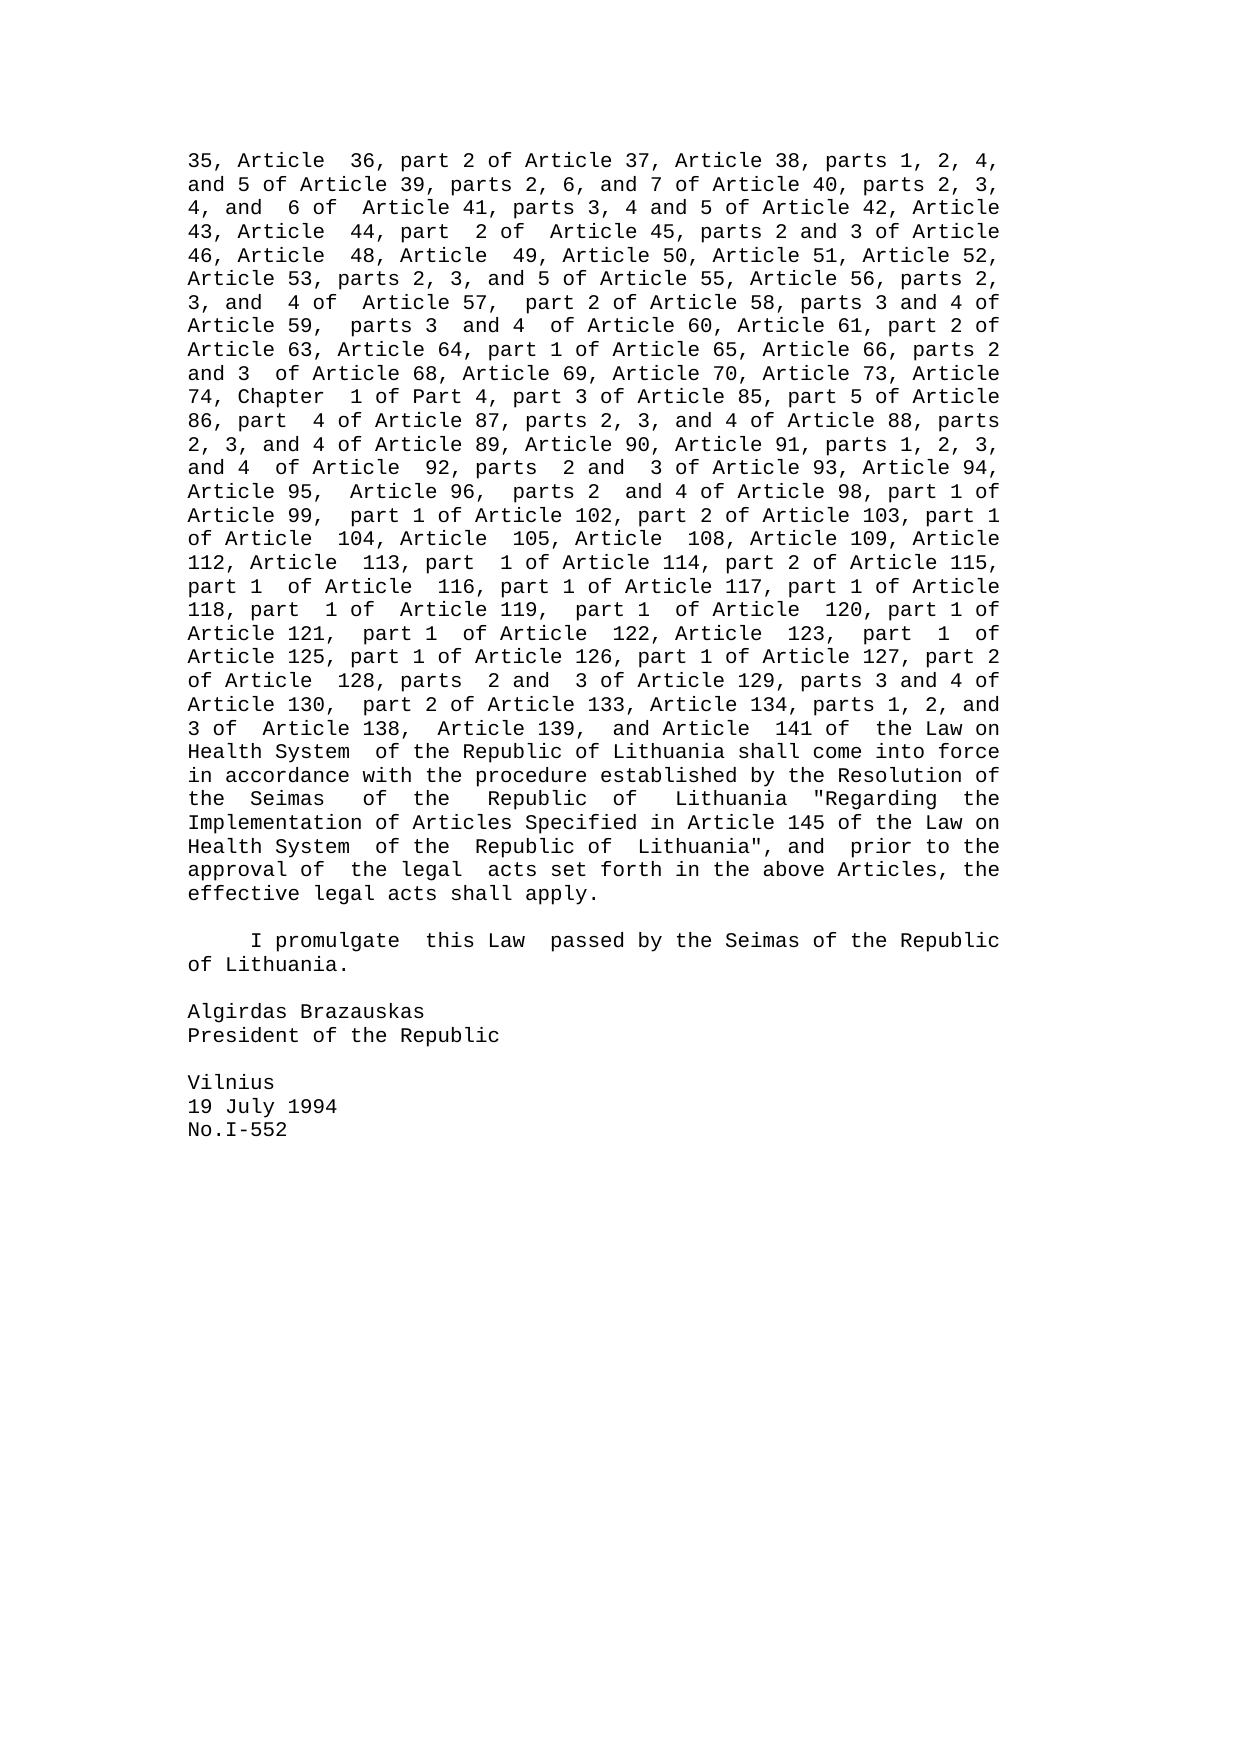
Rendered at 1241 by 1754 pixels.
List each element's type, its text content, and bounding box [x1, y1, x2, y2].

text of Article 104, Article 105, Article 108, Article 109, Article [187, 528, 1053, 552]
text I promulgate this Law passed by the Seimas of the Republic [187, 930, 1053, 954]
text Article 99, part 1 of Article 102, part 2 of Article 103, part 1 [187, 505, 1053, 528]
text 2, 3, and 4 of Article 89, Article 90, Article 91, parts 1, 2, 3, [187, 434, 1053, 457]
text 43, Article 44, part 2 of Article 45, parts 2 and 3 of Article [187, 221, 1053, 244]
text part 1 of Article 116, part 1 of Article 117, part 1 of Article [187, 576, 1053, 599]
text of Lithuania. [187, 954, 1053, 978]
text No.I-552 [187, 1119, 1053, 1143]
text in accordance with the procedure established by the Resolution of [187, 765, 1053, 788]
text and 3 of Article 68, Article 69, Article 70, Article 73, Article [187, 363, 1053, 386]
text 19 July 1994 [187, 1096, 1053, 1119]
text Article 63, Article 64, part 1 of Article 65, Article 66, parts 2 [187, 339, 1053, 363]
text Article 53, parts 2, 3, and 5 of Article 55, Article 56, parts 2, [187, 268, 1053, 292]
text of Article 128, parts 2 and 3 of Article 129, parts 3 and 4 of [187, 670, 1053, 694]
text Algirdas Brazauskas [187, 1001, 1053, 1025]
text effective legal acts shall apply. [187, 883, 1053, 907]
text Article 130, part 2 of Article 133, Article 134, parts 1, 2, and [187, 694, 1053, 717]
text 4, and 6 of Article 41, parts 3, 4 and 5 of Article 42, Article [187, 197, 1053, 221]
text 86, part 4 of Article 87, parts 2, 3, and 4 of Article 88, parts [187, 410, 1053, 434]
text Health System of the Republic of Lithuania shall come into force [187, 741, 1053, 765]
text 3 of Article 138, Article 139, and Article 141 of the Law on [187, 717, 1053, 741]
text Article 125, part 1 of Article 126, part 1 of Article 127, part 2 [187, 647, 1053, 670]
text Implementation of Articles Specified in Article 145 of the Law on [187, 812, 1053, 836]
text 3, and 4 of Article 57, part 2 of Article 58, parts 3 and 4 of [187, 292, 1053, 316]
text the Seimas of the Republic of Lithuania "Regarding the [187, 788, 1053, 812]
text 112, Article 113, part 1 of Article 114, part 2 of Article 115, [187, 552, 1053, 576]
text 35, Article 36, part 2 of Article 37, Article 38, parts 1, 2, 4, [187, 150, 1053, 174]
text 74, Chapter 1 of Part 4, part 3 of Article 85, part 5 of Article [187, 386, 1053, 410]
text Article 59, parts 3 and 4 of Article 60, Article 61, part 2 of [187, 316, 1053, 339]
text 118, part 1 of Article 119, part 1 of Article 120, part 1 of [187, 599, 1053, 623]
text President of the Republic [187, 1025, 1053, 1048]
text 46, Article 48, Article 49, Article 50, Article 51, Article 52, [187, 244, 1053, 268]
text Health System of the Republic of Lithuania", and prior to the [187, 836, 1053, 859]
text and 4 of Article 92, parts 2 and 3 of Article 93, Article 94, [187, 457, 1053, 481]
text Article 95, Article 96, parts 2 and 4 of Article 98, part 1 of [187, 481, 1053, 505]
text Article 121, part 1 of Article 122, Article 123, part 1 of [187, 623, 1053, 647]
text and 5 of Article 39, parts 2, 6, and 7 of Article 40, parts 2, 3, [187, 174, 1053, 197]
text approval of the legal acts set forth in the above Articles, the [187, 859, 1053, 883]
text Vilnius [187, 1072, 1053, 1096]
